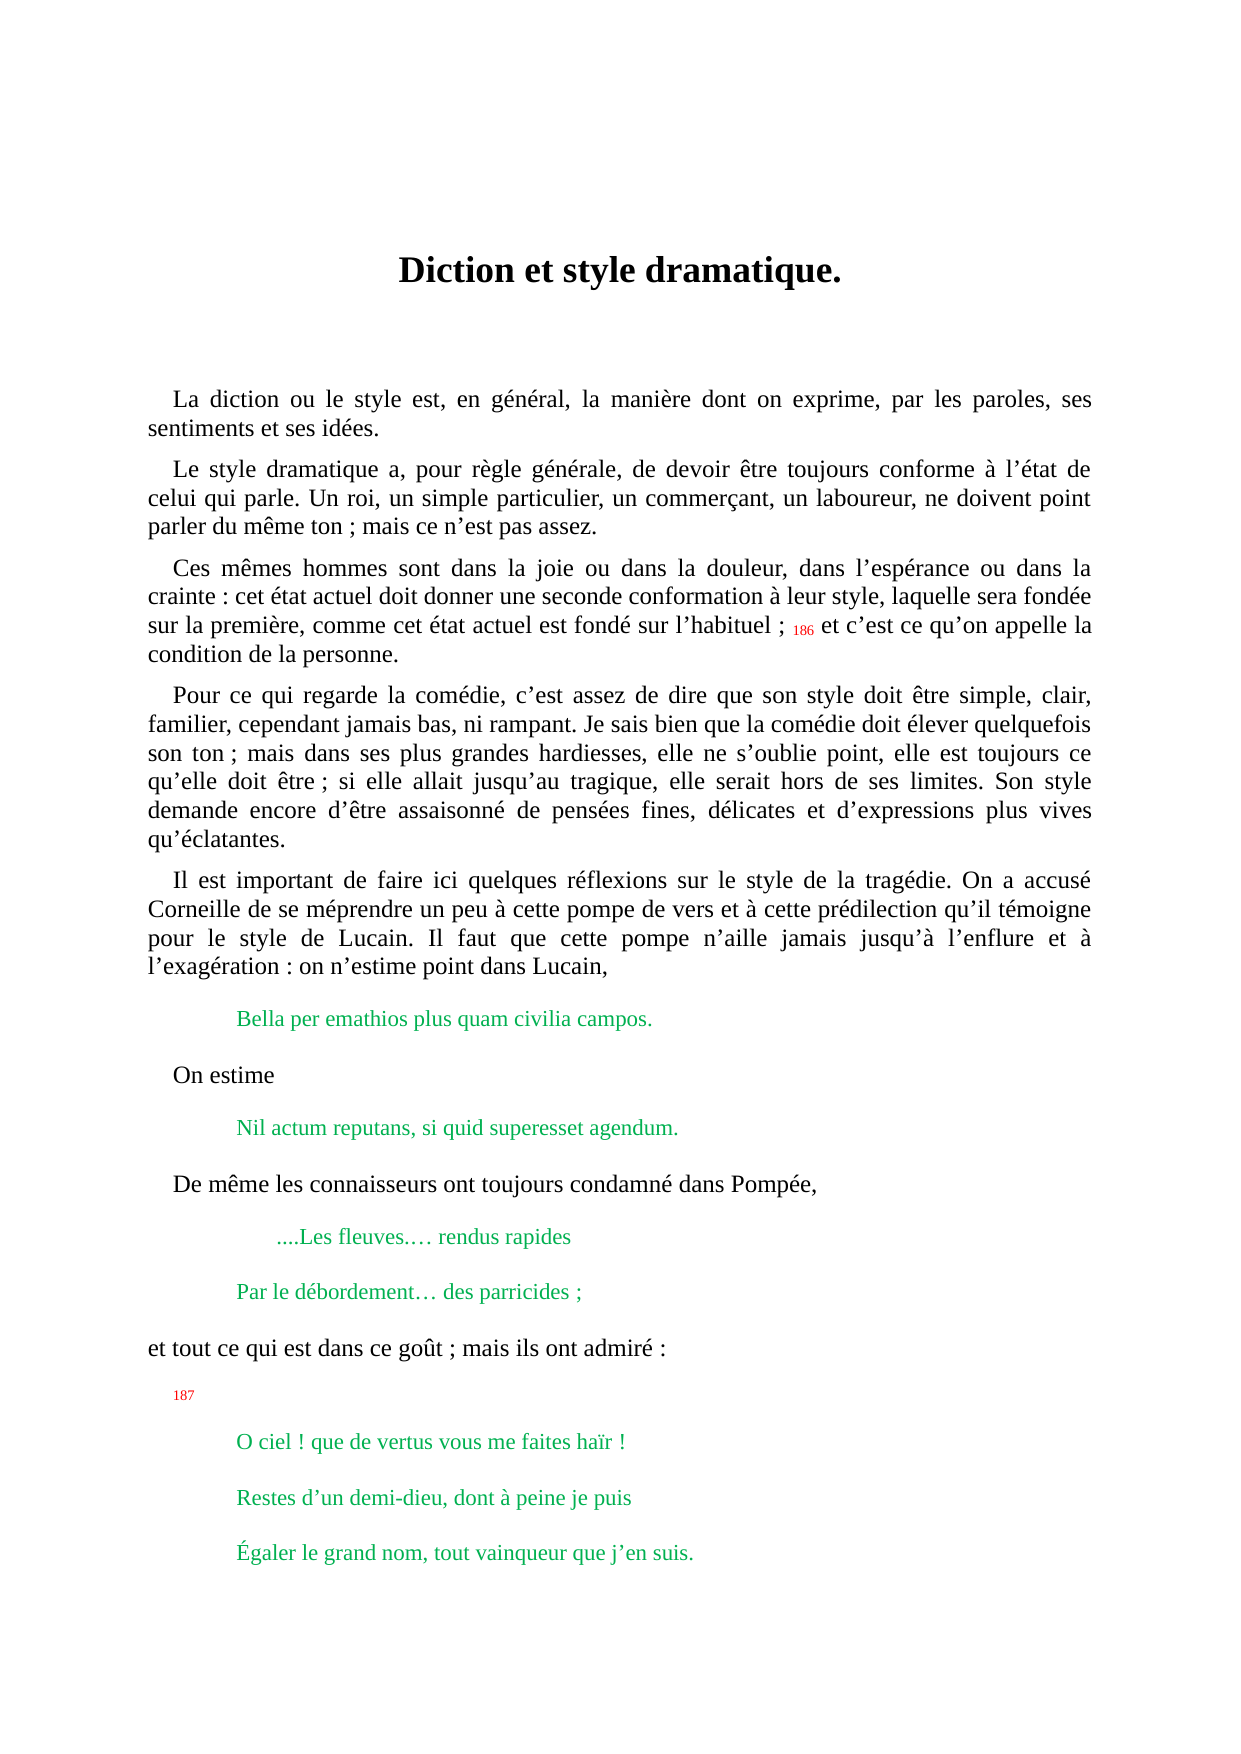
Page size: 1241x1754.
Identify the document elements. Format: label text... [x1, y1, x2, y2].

text Nil actum reputans, si quid superesset agendum. [236, 1114, 1093, 1140]
text Le style dramatique a, pour règle générale, de devoir être toujours conforme à l’état de celui qui parle. Un roi, un simple particulier, un commerçant, un laboureur, ne doivent point parler du même ton ; mais ce n’est pas assez. [148, 454, 1093, 540]
text ....Les fleuves.… rendus rapides [236, 1223, 1093, 1249]
text De même les connaisseurs ont toujours condamné dans Pompée, [148, 1169, 1093, 1198]
text Pour ce qui regarde la comédie, c’est assez de dire que son style doit être simple, clair, familier, cependant jamais bas, ni rampant. Je sais bien que la comédie doit élever quelquefois son ton ; mais dans ses plus grandes hardiesses, elle ne s’oublie point, elle est toujours ce qu’elle doit être ; si elle allait jusqu’au tragique, elle serait hors de ses limites. Son style demande encore d’être assaisonné de pensées fines, délicates et d’expressions plus vives qu’éclatantes. [148, 680, 1093, 853]
text Restes d’un demi-dieu, dont à peine je puis [236, 1484, 1093, 1510]
text et tout ce qui est dans ce goût ; mais ils ont admiré : [148, 1333, 1093, 1362]
text 187 [148, 1375, 1093, 1403]
text Égaler le grand nom, tout vainqueur que j’en suis. [236, 1539, 1093, 1565]
text Bella per emathios plus quam civilia campos. [236, 1005, 1093, 1031]
text Il est important de faire ici quelques réflexions sur le style de la tragédie. On a accusé Corneille de se méprendre un peu à cette pompe de vers et à cette prédilection qu’il témoigne pour le style de Lucain. Il faut que cette pompe n’aille jamais jusqu’à l’enflure et à l’exagération : on n’estime point dans Lucain, [148, 865, 1093, 980]
text La diction ou le style est, en général, la manière dont on exprime, par les paroles, ses sentiments et ses idées. [148, 384, 1093, 441]
subtitle Diction et style dramatique. [148, 248, 1093, 291]
text Par le débordement… des parricides ; [236, 1278, 1093, 1304]
text O ciel ! que de vertus vous me faites haïr ! [236, 1428, 1093, 1455]
text Ces mêmes hommes sont dans la joie ou dans la douleur, dans l’espérance ou dans la crainte : cet état actuel doit donner une seconde conformation à leur style, laquelle sera fondée sur la première, comme cet état actuel est fondé sur l’habituel ; 186 et c’est ce qu’on appelle la condition de la personne. [148, 553, 1093, 668]
text On estime [148, 1060, 1093, 1089]
